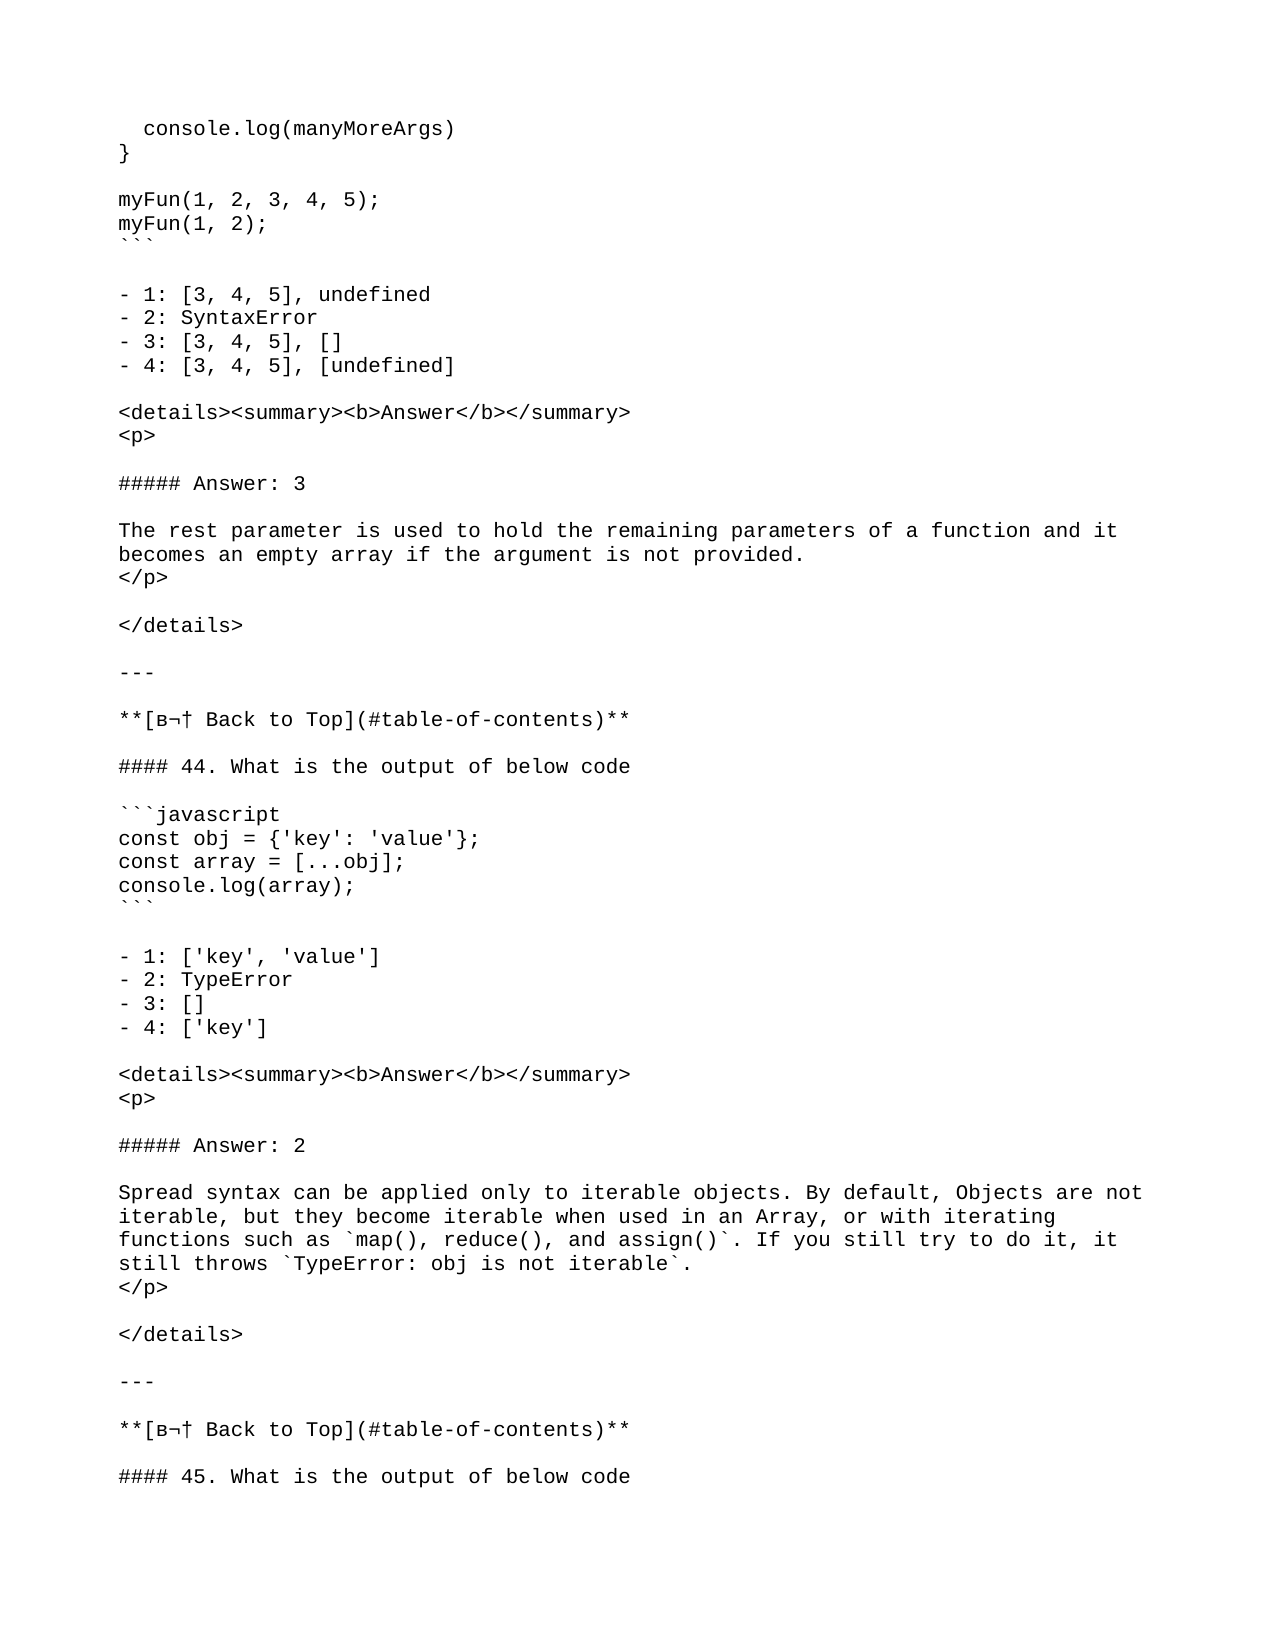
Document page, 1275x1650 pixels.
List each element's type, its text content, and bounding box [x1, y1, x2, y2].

text </p> [118, 567, 1157, 591]
text #### 45. What is the output of below code [118, 1466, 1157, 1489]
text myFun(1, 2); [118, 213, 1157, 236]
text - 3: [3, 4, 5], [] [118, 331, 1157, 354]
text - 1: [3, 4, 5], undefined [118, 284, 1157, 307]
text **[в¬† Back to Top](#table-of-contents)** [118, 1419, 1157, 1442]
text ``` [118, 898, 1157, 922]
text - 3: [] [118, 993, 1157, 1017]
text #### 44. What is the output of below code [118, 757, 1157, 780]
text ``` [118, 236, 1157, 260]
text --- [118, 1371, 1157, 1395]
text </details> [118, 1324, 1157, 1348]
text <p> [118, 426, 1157, 449]
text console.log(array); [118, 875, 1157, 898]
text } [118, 142, 1157, 165]
text const array = [...obj]; [118, 851, 1157, 875]
text - 1: ['key', 'value'] [118, 946, 1157, 969]
text The rest parameter is used to hold the remaining parameters of a function and it becomes an empty array if the argument is not provided. [118, 520, 1157, 567]
text </details> [118, 615, 1157, 638]
text Spread syntax can be applied only to iterable objects. By default, Objects are not iterable, but they become iterable when used in an Array, or with iterating functions such as `map(), reduce(), and assign()`. If you still try to do it, it still throws `TypeError: obj is not iterable`. [118, 1182, 1157, 1277]
text <details><summary><b>Answer</b></summary> [118, 1064, 1157, 1088]
text ##### Answer: 3 [118, 473, 1157, 496]
text console.log(manyMoreArgs) [118, 118, 1157, 142]
text --- [118, 662, 1157, 686]
text - 2: SyntaxError [118, 307, 1157, 331]
text myFun(1, 2, 3, 4, 5); [118, 189, 1157, 213]
text <details><summary><b>Answer</b></summary> [118, 402, 1157, 426]
text const obj = {'key': 'value'}; [118, 827, 1157, 851]
text ##### Answer: 2 [118, 1135, 1157, 1158]
text - 4: ['key'] [118, 1017, 1157, 1040]
text - 2: TypeError [118, 969, 1157, 993]
text <p> [118, 1088, 1157, 1111]
text ```javascript [118, 804, 1157, 827]
text **[в¬† Back to Top](#table-of-contents)** [118, 709, 1157, 733]
text - 4: [3, 4, 5], [undefined] [118, 354, 1157, 378]
text </p> [118, 1277, 1157, 1300]
